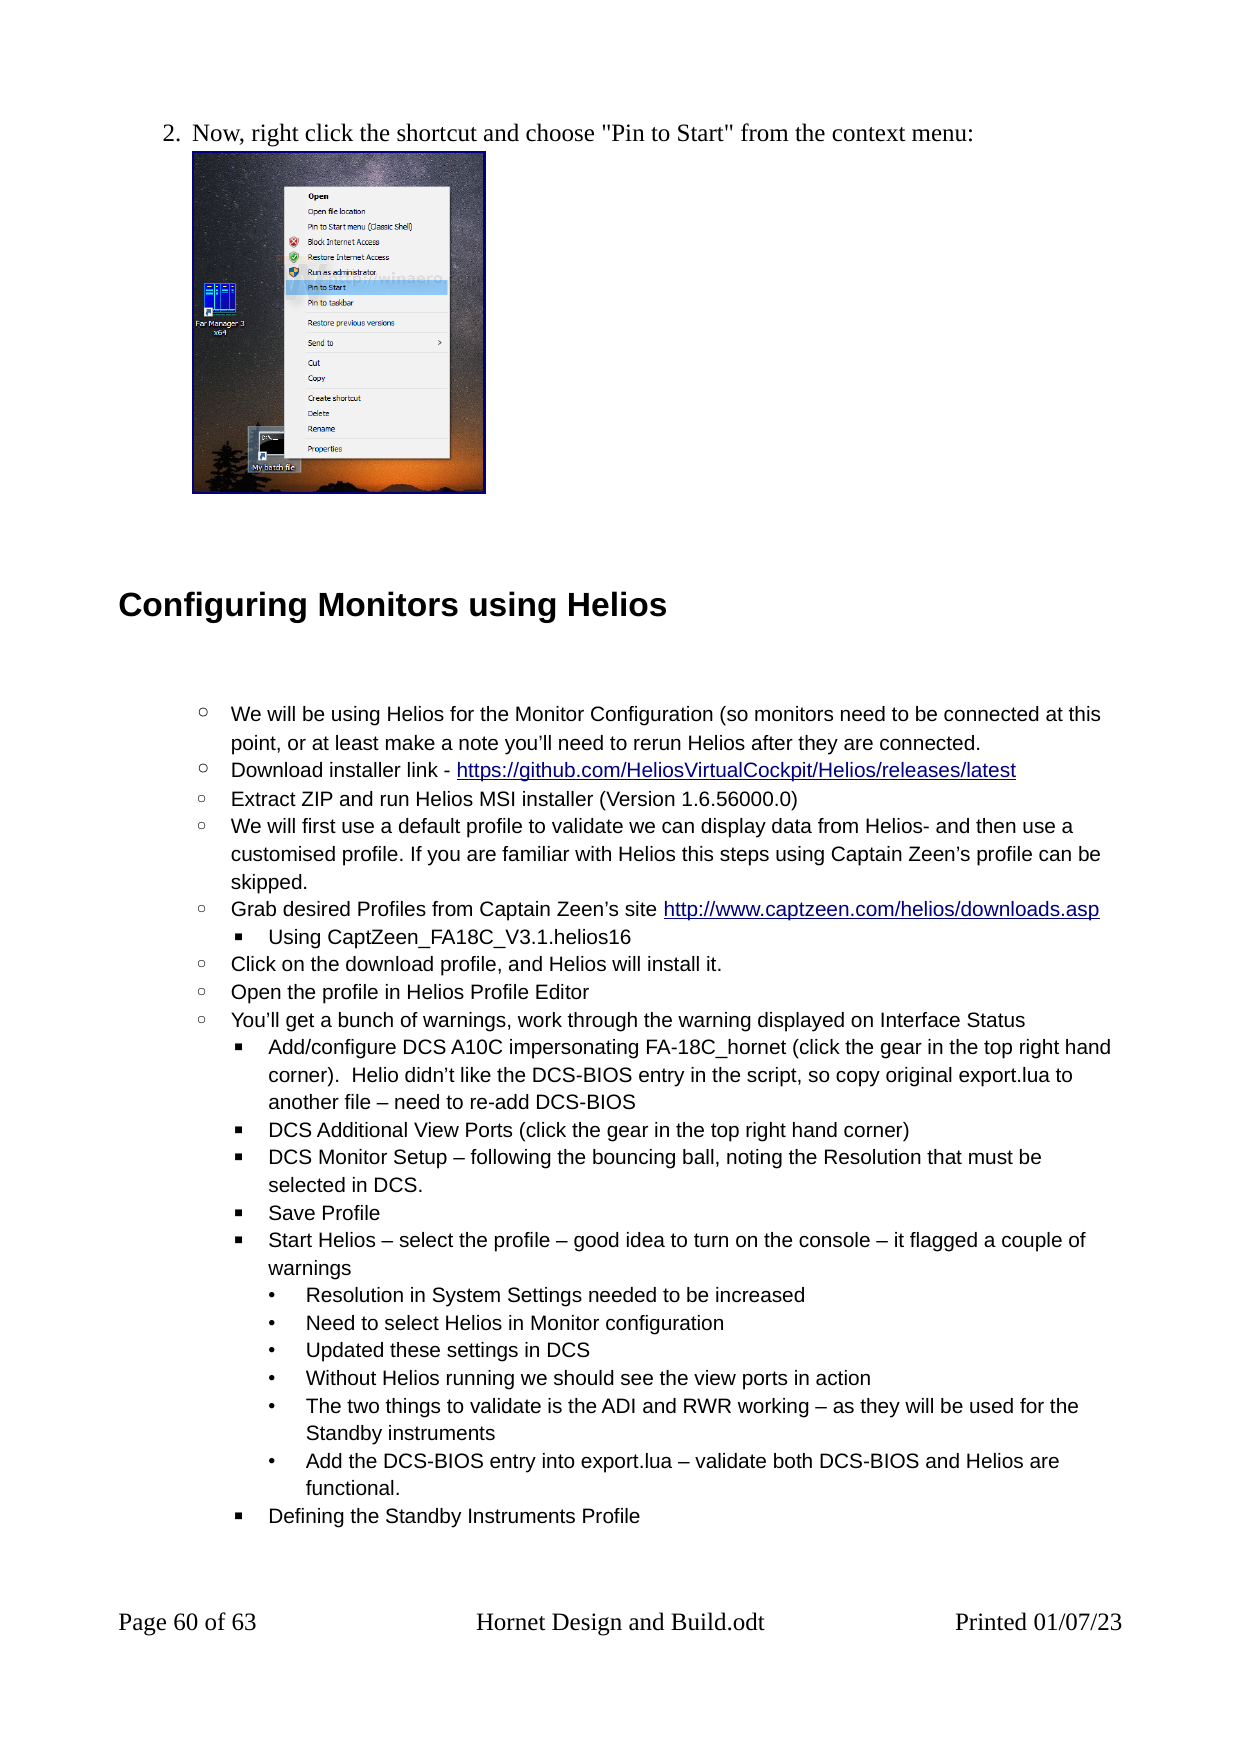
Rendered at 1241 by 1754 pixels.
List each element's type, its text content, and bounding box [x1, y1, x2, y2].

list Using CaptZeen_FA18C_V3.1.helios16 [231, 924, 1122, 949]
subtitle Configuring Monitors using Helios [118, 585, 1122, 623]
list You’ll get a bunch of warnings, work through the warning displayed on Interface Status [193, 1007, 1122, 1031]
list Defining the Standby Instruments Profile [231, 1504, 1122, 1528]
list The two things to validate is the ADI and RWR working – as they will be used for the Standby instruments [268, 1393, 1122, 1445]
list Download installer link - https://github.com/HeliosVirtualCockpit/Helios/releases/latest [193, 758, 1122, 783]
list Start Helios – select the profile – good idea to turn on the console – it flagged a couple of warnings [231, 1228, 1122, 1279]
list DCS Additional View Ports (click the gear in the top right hand corner) [231, 1118, 1122, 1142]
list Updated these settings in DCS [268, 1338, 1122, 1362]
list Without Helios running we should see the view ports in action [268, 1366, 1122, 1390]
list Extract ZIP and run Helios MSI installer (Version 1.6.56000.0) [193, 787, 1122, 811]
list Add/configure DCS A10C impersonating FA-18C_hornet (click the gear in the top right hand corner). Helio didn’t like the DCS-BIOS entry in the script, so copy original export.lua to another file – need to re-add DCS-BIOS [231, 1035, 1122, 1114]
list Need to select Helios in Monitor configuration [268, 1311, 1122, 1335]
list Save Profile [231, 1200, 1122, 1224]
list Open the profile in Helios Profile Editor [193, 980, 1122, 1004]
list DCS Monitor Setup – following the bouncing ball, noting the Resolution that must be selected in DCS. [231, 1145, 1122, 1197]
list Now, right click the shortcut and choose "Pin to Start" from the context menu: [162, 118, 1122, 153]
list We will first use a default profile to validate we can display data from Helios- and then use a customised profile. If you are familiar with Helios this steps using Captain Zeen’s profile can be skipped. [193, 814, 1122, 893]
list We will be using Helios for the Monitor Configuration (so monitors need to be connected at this point, or at least make a note you’ll need to rerun Helios after they are connected. [193, 702, 1122, 754]
list Add the DCS-BIOS entry into export.lua – validate both DCS-BIOS and Helios are functional. [268, 1448, 1122, 1500]
list Resolution in System Settings needed to be increased [268, 1283, 1122, 1307]
picture [194, 153, 483, 492]
list Grab desired Profiles from Captain Zeen’s site http://www.captzeen.com/helios/downloads.asp [193, 897, 1122, 921]
list Click on the download profile, and Helios will install it. [193, 952, 1122, 976]
